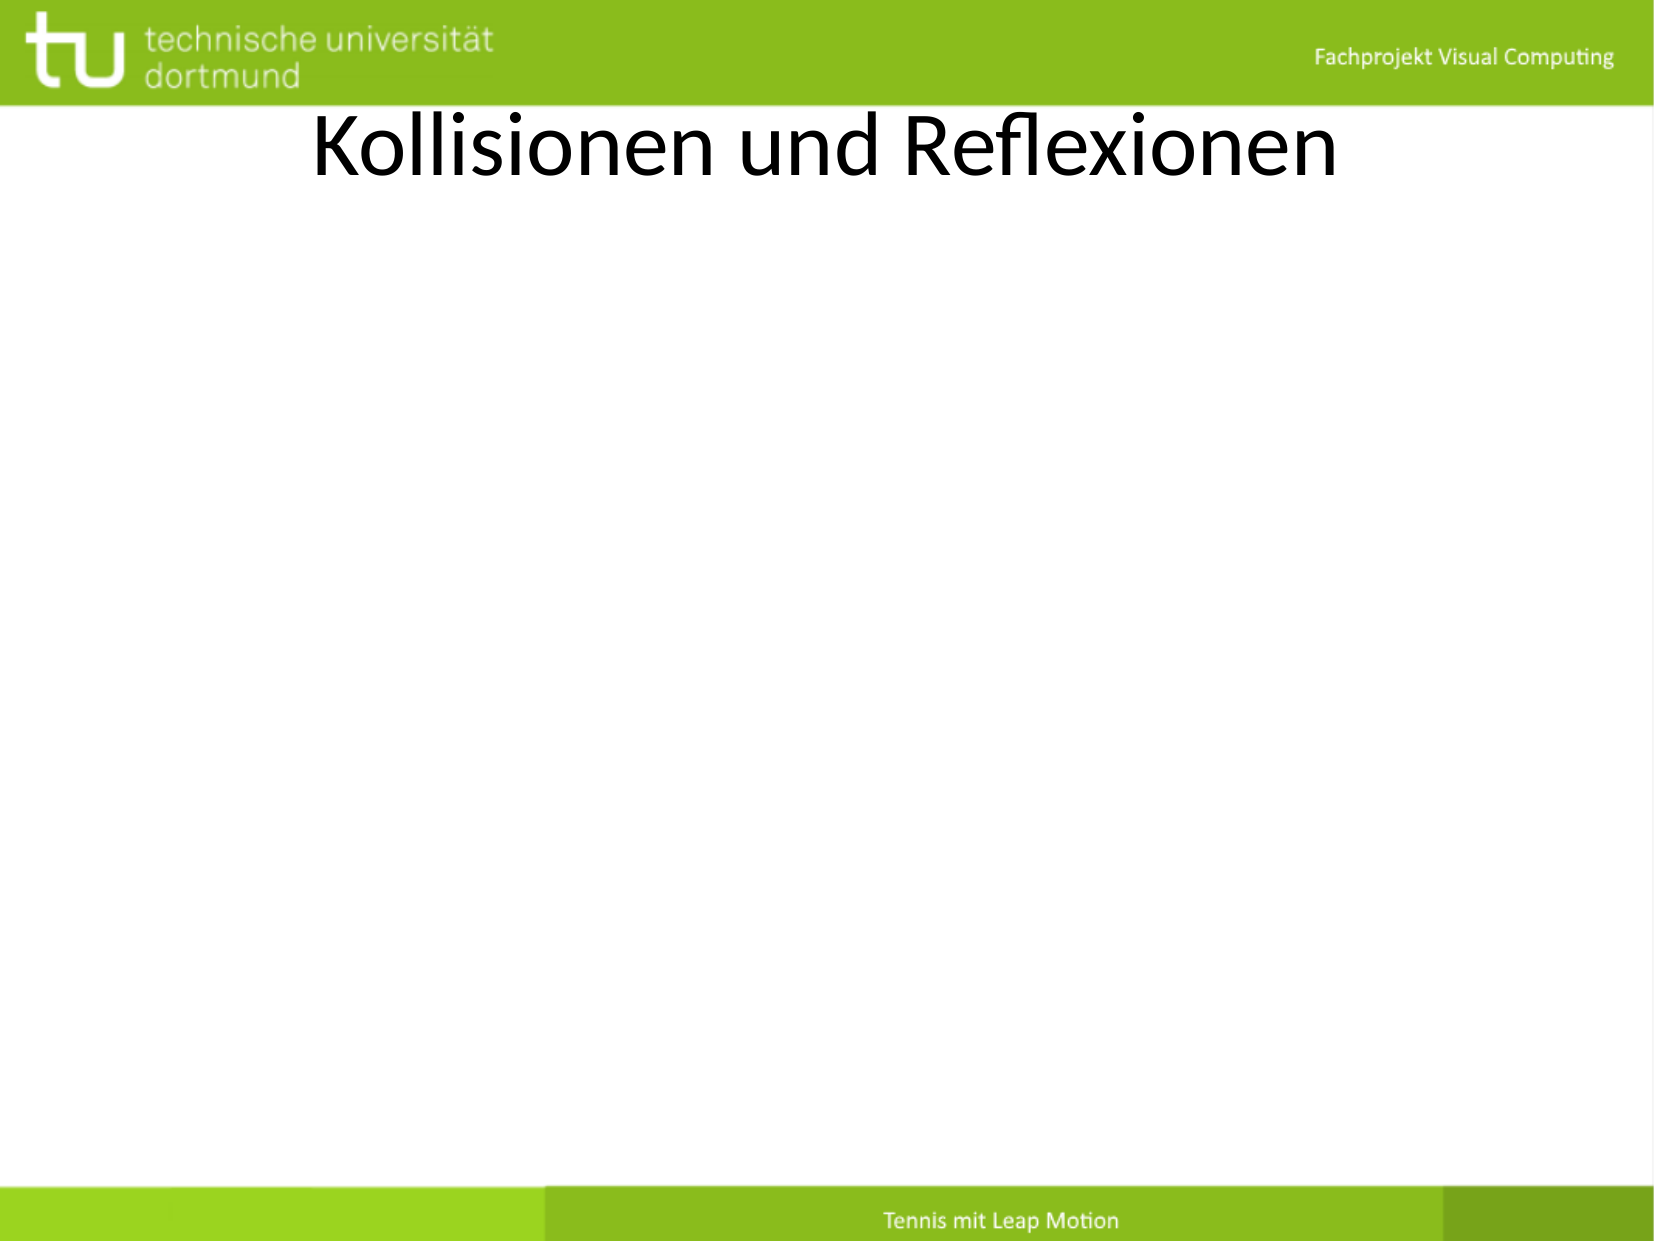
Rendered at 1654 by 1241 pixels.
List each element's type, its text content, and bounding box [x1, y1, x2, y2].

picture [0, 0, 1654, 1241]
title Kollisionen und Reflexionen [82, 49, 1571, 257]
